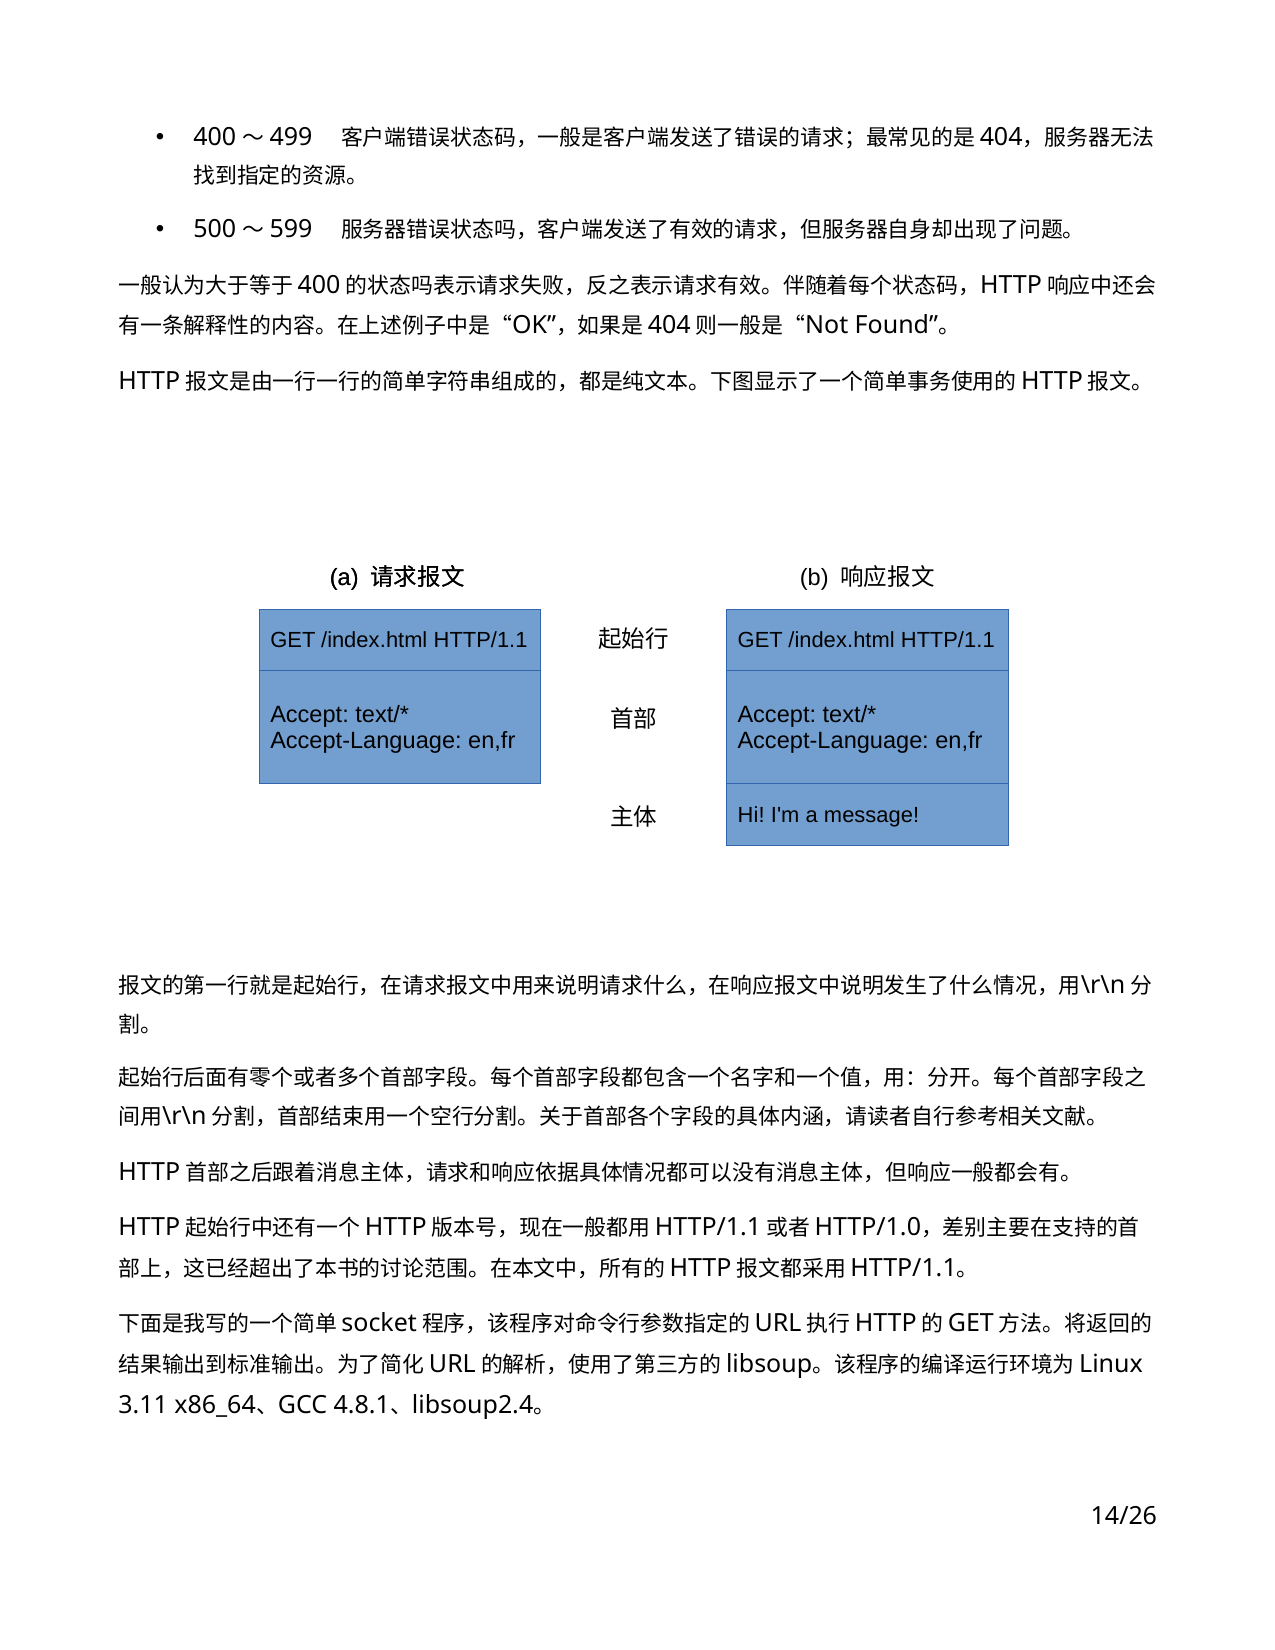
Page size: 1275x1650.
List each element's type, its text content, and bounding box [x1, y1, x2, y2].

list 400 ～ 499 客户端错误状态码，一般是客户端发送了错误的请求；最常见的是404，服务器无法 找到指定的资源。 [156, 118, 1157, 190]
text HTTP起始行中还有一个HTTP版本号，现在一般都用HTTP/1.1或者HTTP/1.0，差别主要在支持的首部上，这已经超出了本书的讨论范围。在本文中，所有的HTTP报文都采用HTTP/1.1。 [118, 1209, 1157, 1284]
text HTTP首部之后跟着消息主体，请求和响应依据具体情况都可以没有消息主体，但响应一般都会有。 [118, 1153, 1157, 1187]
text 报文的第一行就是起始行，在请求报文中用来说明请求什么，在响应报文中说明发生了什么情况，用\r\n分割。 [118, 473, 1157, 1039]
text HTTP报文是由一行一行的简单字符串组成的，都是纯文本。下图显示了一个简单事务使用的HTTP报文。 [118, 363, 1157, 397]
text 起始行后面有零个或者多个首部字段。每个首部字段都包含一个名字和一个值，用：分开。每个首部字段之间用\r\n分割，首部结束用一个空行分割。关于首部各个字段的具体内涵，请读者自行参考相关文献。 [118, 1059, 1157, 1132]
list 500 ～ 599 服务器错误状态吗，客户端发送了有效的请求，但服务器自身却出现了问题。 [156, 211, 1157, 245]
text 一般认为大于等于400的状态吗表示请求失败，反之表示请求有效。伴随着每个状态码，HTTP响应中还会有一条解释性的内容。在上述例子中是“OK”，如果是404则一般是“Not Found”。 [118, 266, 1157, 341]
text 下面是我写的一个简单socket程序，该程序对命令行参数指定的URL执行HTTP的GET方法。将返回的结果输出到标准输出。为了简化URL的解析，使用了第三方的libsoup。该程序的编译运行环境为Linux 3.11 x86_64、GCC 4.8.1、libsoup2.4。 [118, 1305, 1157, 1421]
